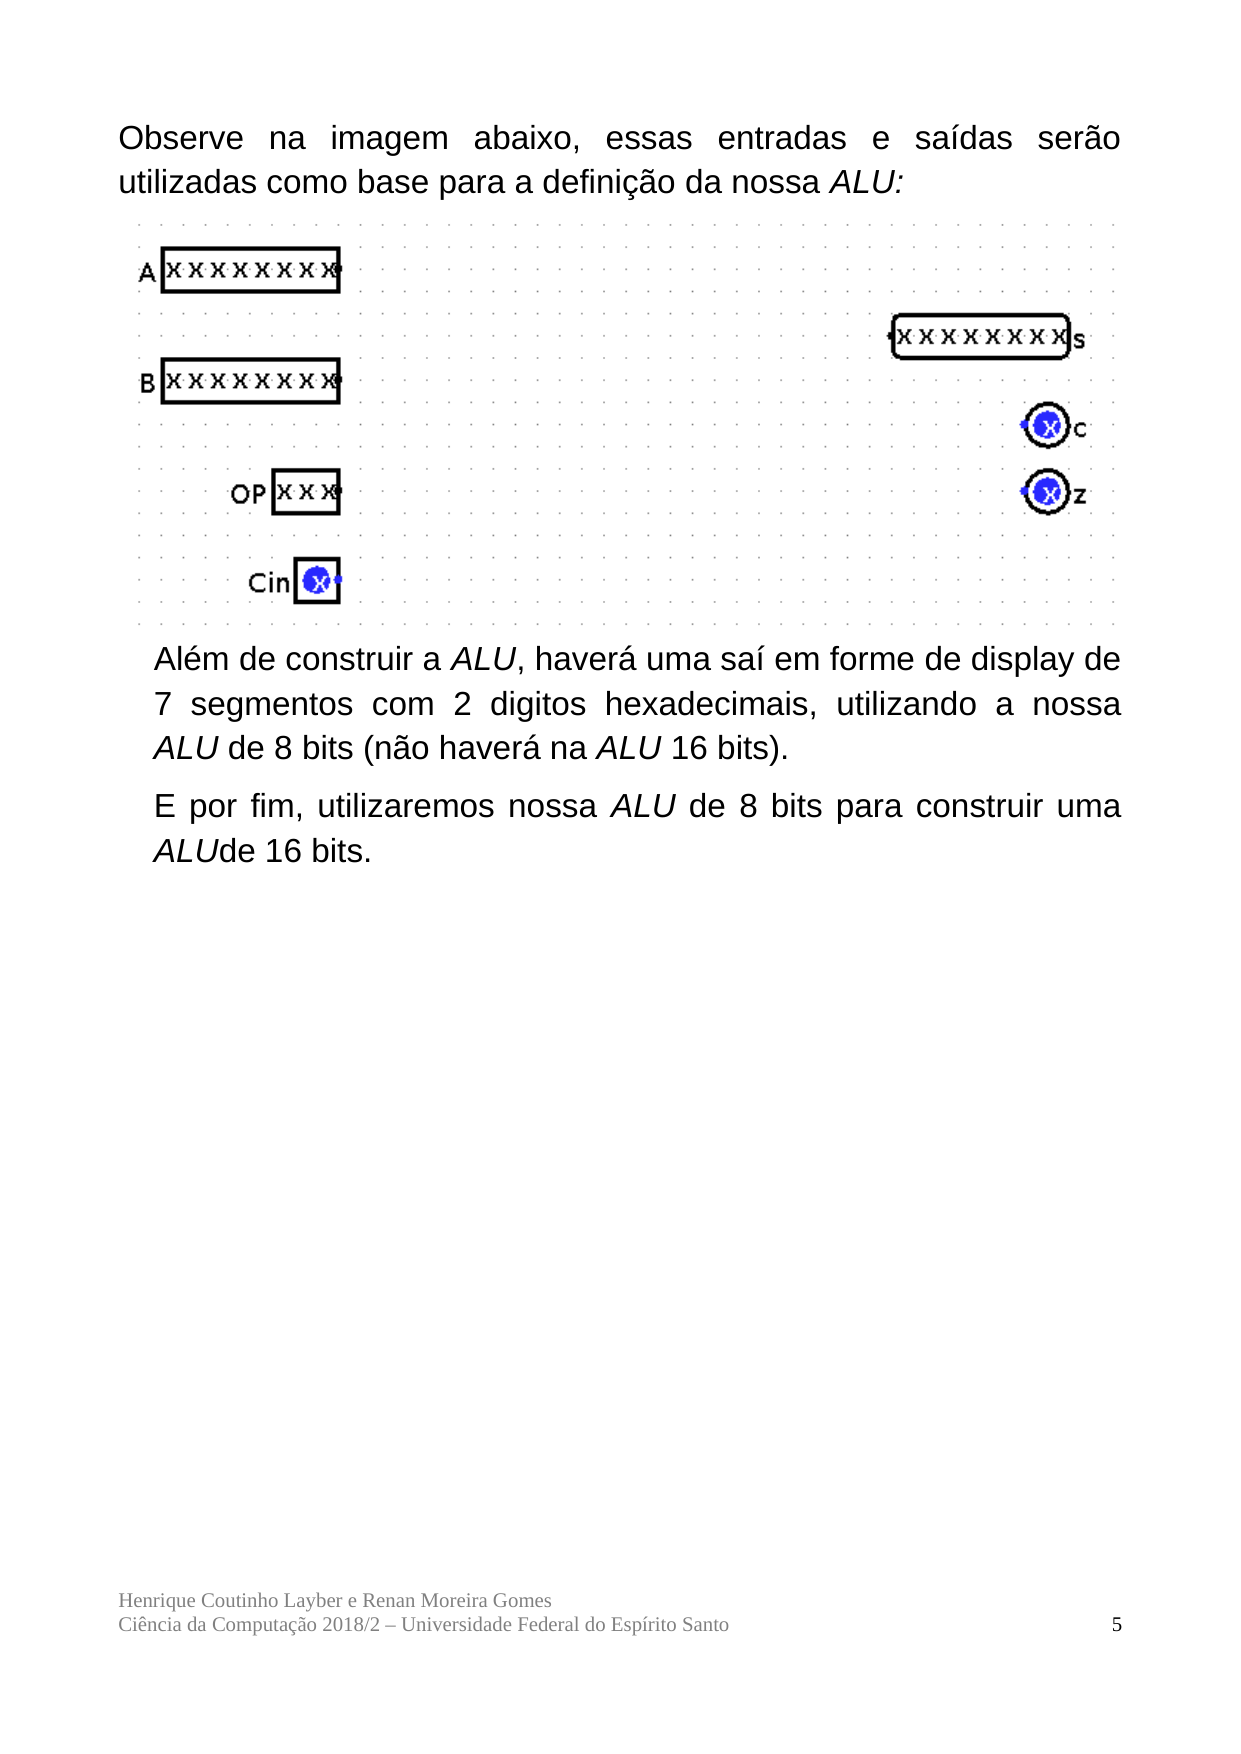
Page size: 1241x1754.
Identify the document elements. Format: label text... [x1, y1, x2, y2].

list E por fim, utilizaremos nossa ALU de 8 bits para construir uma ALUde 16 bits. [118, 787, 1122, 869]
picture [118, 221, 1123, 634]
list Além de construir a ALU, haverá uma saí em forme de display de 7 segmentos com 2 digitos hexadecimais, utilizando a nossa ALU de 8 bits (não haverá na ALU 16 bits). [118, 634, 1122, 766]
list Observe na imagem abaixo, essas entradas e saídas serão utilizadas como base para a definição da nossa ALU: [118, 118, 1122, 201]
